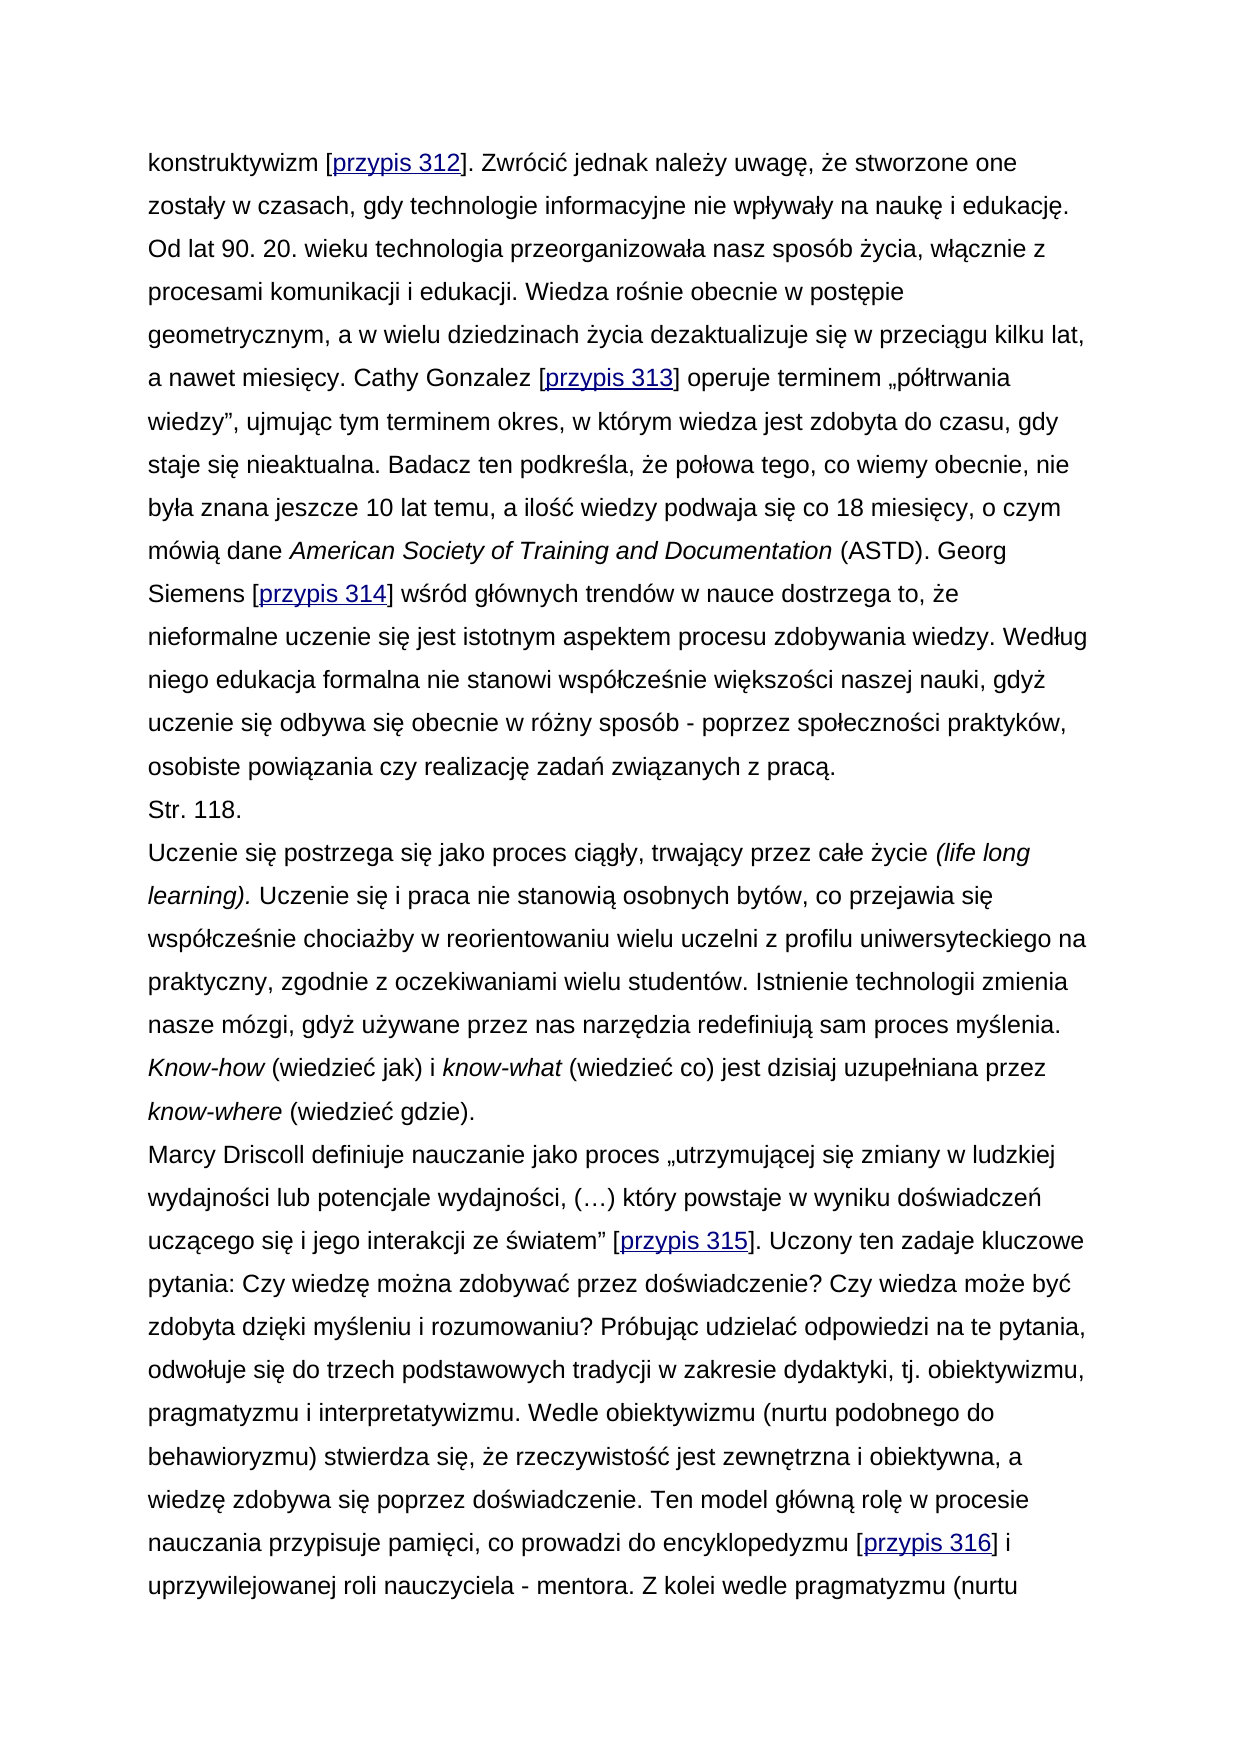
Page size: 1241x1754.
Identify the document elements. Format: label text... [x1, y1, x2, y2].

text Uczenie się postrzega się jako proces ciągły, trwający przez całe życie (life long learning). Uczenie się i praca nie stanowią osobnych bytów, co przejawia się współcześnie chociażby w reorientowaniu wielu uczelni z profilu uniwersyteckiego na praktyczny, zgodnie z oczekiwaniami wielu studentów. Istnienie technologii zmienia nasze mózgi, gdyż używane przez nas narzędzia redefiniują sam proces myślenia. Know-how (wiedzieć jak) i know-what (wiedzieć co) jest dzisiaj uzupełniana przez know-where (wiedzieć gdzie). [148, 838, 1092, 1125]
text Str. 118. [148, 794, 1092, 823]
text Marcy Driscoll definiuje nauczanie jako proces „utrzymującej się zmiany w ludzkiej wydajności lub potencjale wydajności, (…) który powstaje w wyniku doświadczeń uczącego się i jego interakcji ze światem” [przypis 315]. Uczony ten zadaje kluczowe pytania: Czy wiedzę można zdobywać przez doświadczenie? Czy wiedza może być zdobyta dzięki myśleniu i rozumowaniu? Próbując udzielać odpowiedzi na te pytania, odwołuje się do trzech podstawowych tradycji w zakresie dydaktyki, tj. obiektywizmu, pragmatyzmu i interpretatywizmu. Wedle obiektywizmu (nurtu podobnego do behawioryzmu) stwierdza się, że rzeczywistość jest zewnętrzna i obiektywna, a wiedzę zdobywa się poprzez doświadczenie. Ten model główną rolę w procesie nauczania przypisuje pamięci, co prowadzi do encyklopedyzmu [przypis 316] i uprzywilejowanej roli nauczyciela - mentora. Z kolei wedle pragmatyzmu (nurtu [148, 1139, 1092, 1599]
text konstruktywizm [przypis 312]. Zwrócić jednak należy uwagę, że stworzone one zostały w czasach, gdy technologie informacyjne nie wpływały na naukę i edukację. Od lat 90. 20. wieku technologia przeorganizowała nasz sposób życia, włącznie z procesami komunikacji i edukacji. Wiedza rośnie obecnie w postępie geometrycznym, a w wielu dziedzinach życia dezaktualizuje się w przeciągu kilku lat, a nawet miesięcy. Cathy Gonzalez [przypis 313] operuje terminem „półtrwania wiedzy”, ujmując tym terminem okres, w którym wiedza jest zdobyta do czasu, gdy staje się nieaktualna. Badacz ten podkreśla, że połowa tego, co wiemy obecnie, nie była znana jeszcze 10 lat temu, a ilość wiedzy podwaja się co 18 miesięcy, o czym mówią dane American Society of Training and Documentation (ASTD). Georg Siemens [przypis 314] wśród głównych trendów w nauce dostrzega to, że nieformalne uczenie się jest istotnym aspektem procesu zdobywania wiedzy. Według niego edukacja formalna nie stanowi współcześnie większości naszej nauki, gdyż uczenie się odbywa się obecnie w różny sposób - poprzez społeczności praktyków, osobiste powiązania czy realizację zadań związanych z pracą. [148, 148, 1092, 780]
